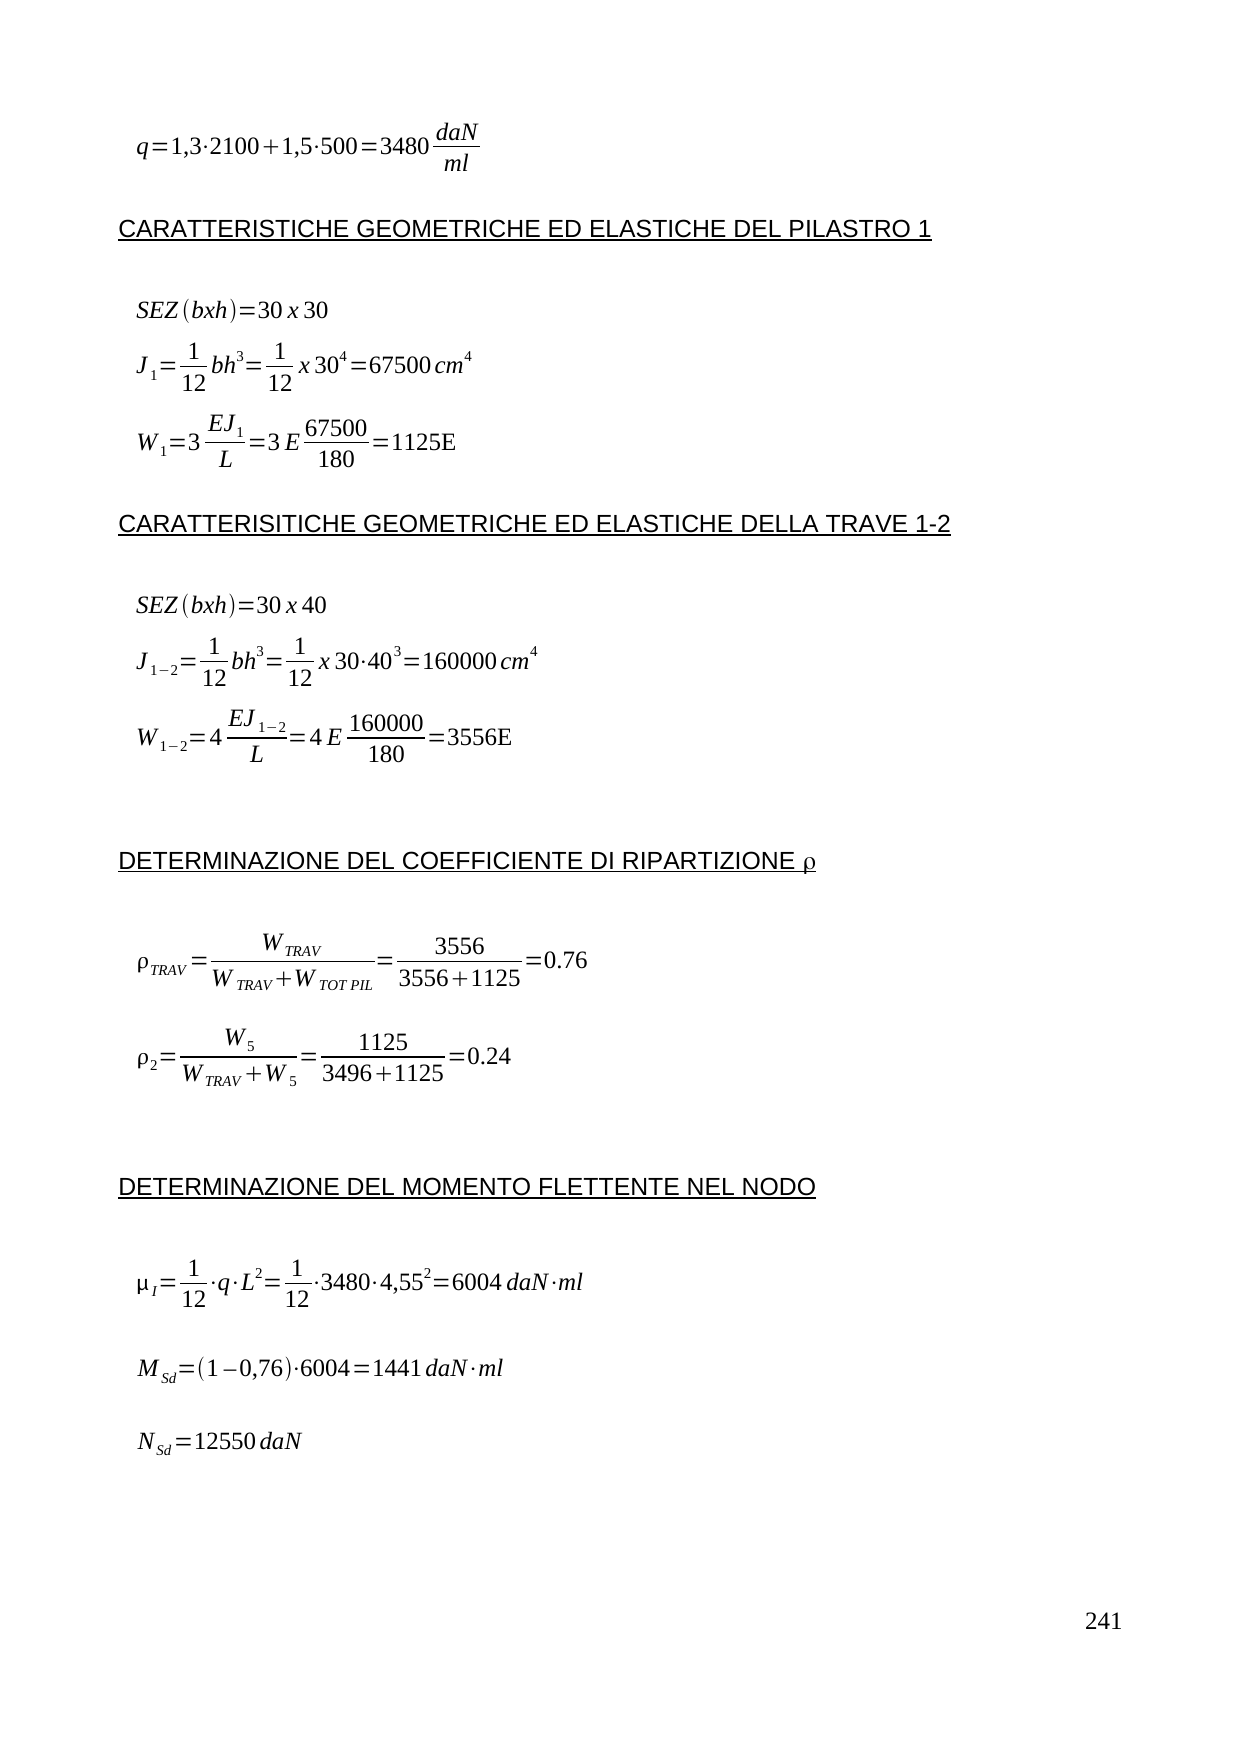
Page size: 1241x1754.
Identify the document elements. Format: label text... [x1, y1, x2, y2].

subtitle DETERMINAZIONE DEL COEFFICIENTE DI RIPARTIZIONE r [118, 846, 1122, 874]
subtitle DETERMINAZIONE DEL MOMENTO FLETTENTE NEL NODO [118, 1172, 1122, 1201]
subtitle CARATTERISITICHE GEOMETRICHE ED ELASTICHE DELLA TRAVE 1-2 [118, 509, 1122, 538]
subtitle CARATTERISTICHE GEOMETRICHE ED ELASTICHE DEL PILASTRO 1 [118, 214, 1122, 243]
